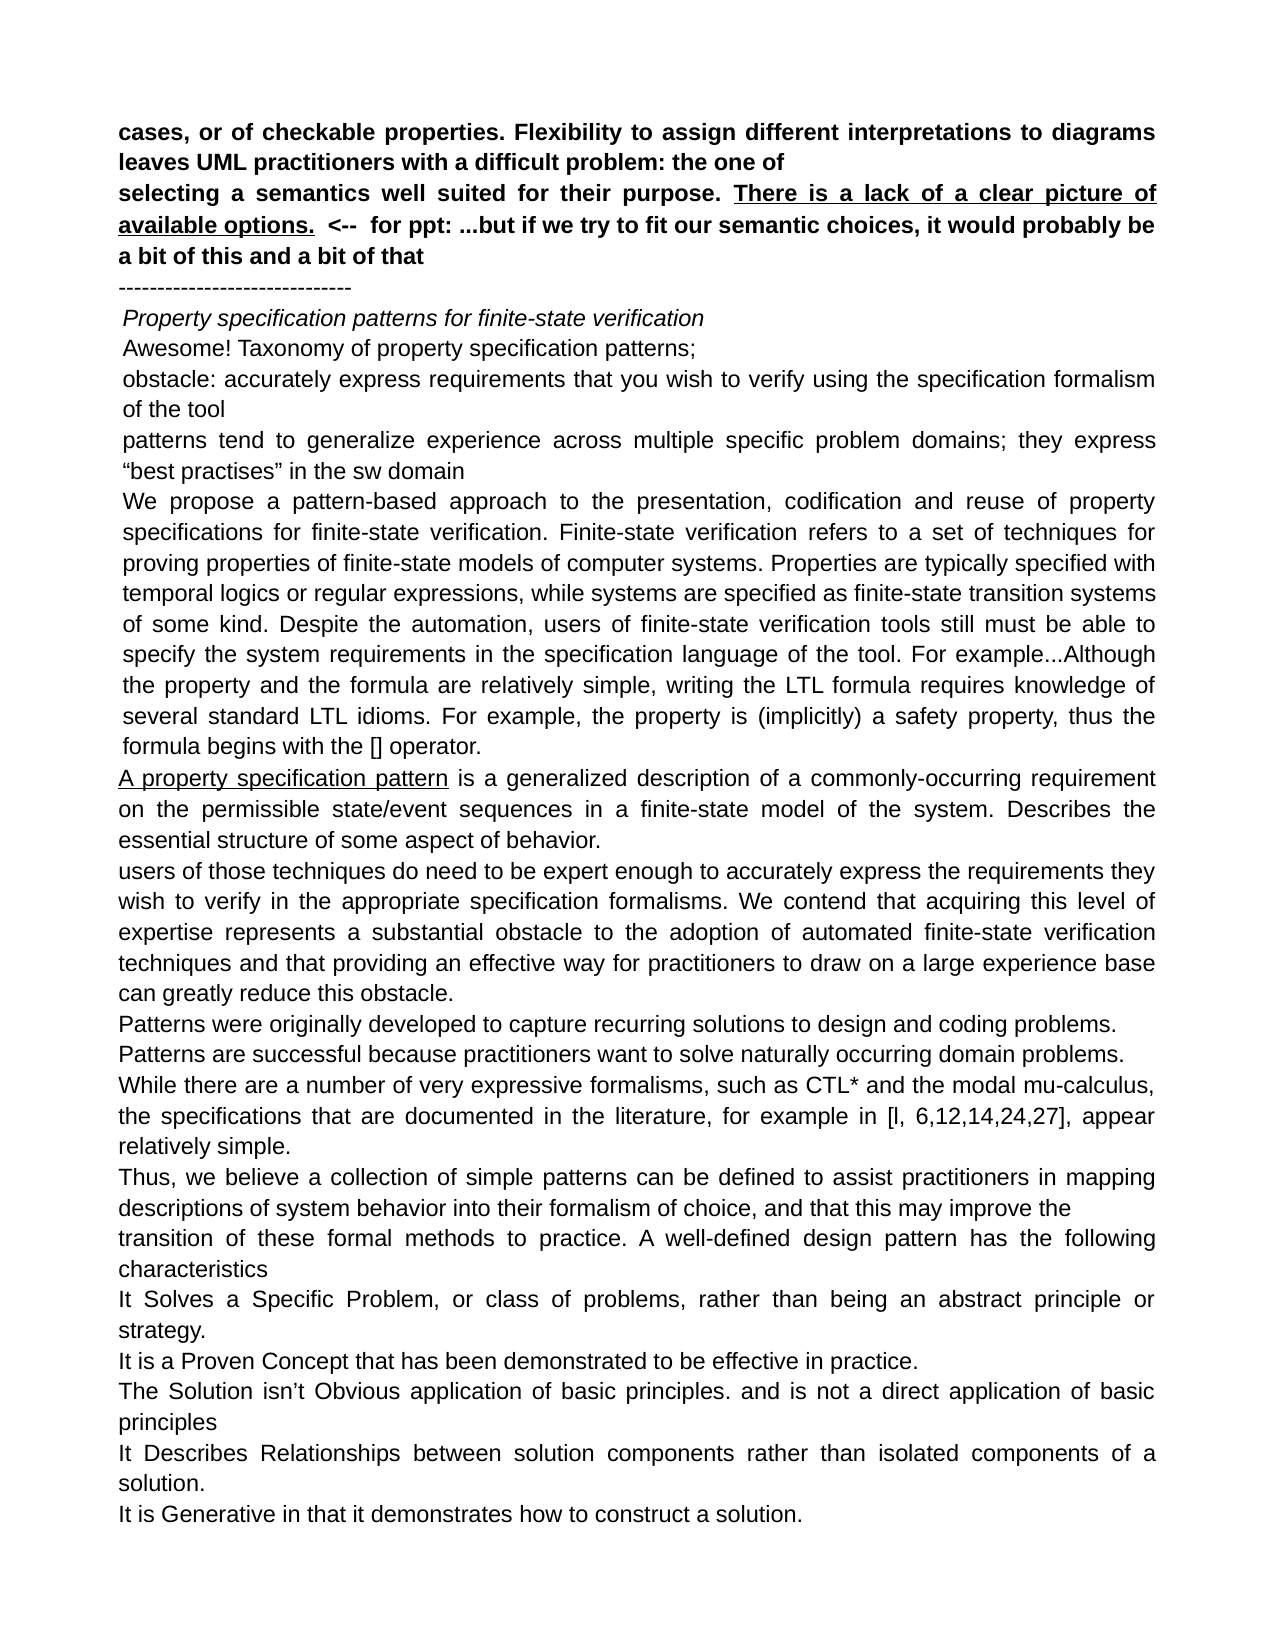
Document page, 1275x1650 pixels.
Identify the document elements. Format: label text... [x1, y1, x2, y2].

text We propose a pattern-based approach to the presentation, codification and reuse of property specifications for finite-state verification. Finite-state verification refers to a set of techniques for proving properties of finite-state models of computer systems. Properties are typically specified with temporal logics or regular expressions, while systems are specified as finite-state transition systems of some kind. Despite the automation, users of finite-state verification tools still must be able to specify the system requirements in the specification language of the tool. For example...Although the property and the formula are relatively simple, writing the LTL formula requires knowledge of several standard LTL idioms. For example, the property is (implicitly) a safety property, thus the formula begins with the [] operator. [122, 488, 1157, 759]
text ------------------------------ [118, 273, 1157, 300]
text It is Generative in that it demonstrates how to construct a solution. [118, 1500, 1157, 1527]
text It Describes Relationships between solution components rather than isolated components of a solution. [118, 1439, 1157, 1496]
text obstacle: accurately express requirements that you wish to verify using the specification formalism of the tool [122, 365, 1157, 423]
text Patterns were originally developed to capture recurring solutions to design and coding problems. [118, 1010, 1157, 1037]
text transition of these formal methods to practice. A well-defined design pattern has the following characteristics [118, 1224, 1157, 1282]
text users of those techniques do need to be expert enough to accurately express the requirements they wish to verify in the appropriate specification formalisms. We contend that acquiring this level of expertise represents a substantial obstacle to the adoption of automated finite-state verification techniques and that providing an effective way for practitioners to draw on a large experience base can greatly reduce this obstacle. [118, 857, 1157, 1006]
text A property specification pattern is a generalized description of a commonly-occurring requirement on the permissible state/event sequences in a finite-state model of the system. Describes the essential structure of some aspect of behavior. [118, 763, 1157, 853]
text While there are a number of very expressive formalisms, such as CTL* and the modal mu-calculus, the specifications that are documented in the literature, for example in [l, 6,12,14,24,27], appear relatively simple. [118, 1071, 1157, 1159]
text selecting a semantics well suited for their purpose. There is a lack of a clear picture of available options. <-- for ppt: ...but if we try to fit our semantic choices, it would probably be a bit of this and a bit of that [118, 179, 1157, 269]
text It Solves a Specific Problem, or class of problems, rather than being an abstract principle or strategy. [118, 1286, 1157, 1343]
text Thus, we believe a collection of simple patterns can be defined to assist practitioners in mapping descriptions of system behavior into their formalism of choice, and that this may improve the [118, 1163, 1157, 1221]
text Property specification patterns for finite-state verification [122, 304, 1157, 331]
text Awesome! Taxonomy of property specification patterns; [122, 334, 1157, 361]
text It is a Proven Concept that has been demonstrated to be effective in practice. [118, 1347, 1157, 1374]
text Patterns are successful because practitioners want to solve naturally occurring domain problems. [118, 1041, 1157, 1068]
text The Solution isn’t Obvious application of basic principles. and is not a direct application of basic principles [118, 1378, 1157, 1435]
text cases, or of checkable properties. Flexibility to assign different interpretations to diagrams leaves UML practitioners with a difficult problem: the one of [118, 118, 1157, 176]
text patterns tend to generalize experience across multiple specific problem domains; they express “best practises” in the sw domain [122, 426, 1157, 484]
